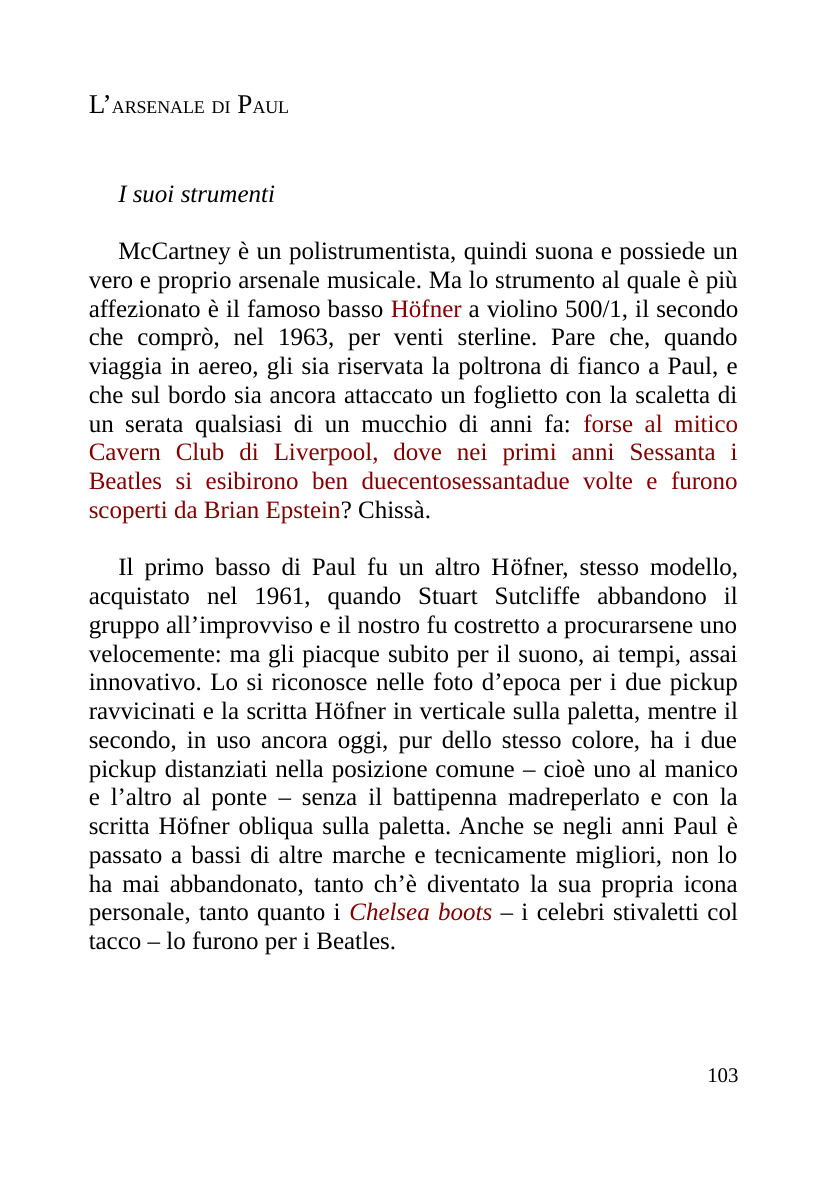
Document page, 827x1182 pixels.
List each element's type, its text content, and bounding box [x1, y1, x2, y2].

text McCartney è un polistrumentista, quindi suona e possiede un vero e proprio arsenale musicale. Ma lo strumento al quale è più affezionato è il famoso basso Höfner a violino 500/1, il secondo che comprò, nel 1963, per venti sterline. Pare che, quando viaggia in aereo, gli sia riservata la poltrona di fianco a Paul, e che sul bordo sia ancora attaccato un foglietto con la scaletta di un serata qualsiasi di un mucchio di anni fa: forse al mitico Cavern Club di Liverpool, dove nei primi anni Sessanta i Beatles si esibirono ben duecentosessantadue volte e furono scoperti da Brian Epstein? Chissà. [88, 236, 738, 524]
text Il primo basso di Paul fu un altro Höfner, stesso modello, acquistato nel 1961, quando Stuart Sutcliffe abbandono il gruppo all’improvviso e il nostro fu costretto a procurarsene uno velocemente: ma gli piacque subito per il suono, ai tempi, assai innovativo. Lo si riconosce nelle foto d’epoca per i due pickup ravvicinati e la scritta Höfner in verticale sulla paletta, mentre il secondo, in uso ancora oggi, pur dello stesso colore, ha i due pickup distanziati nella posizione comune – cioè uno al manico e l’altro al ponte – senza il battipenna madreperlato e con la scritta Höfner obliqua sulla paletta. Anche se negli anni Paul è passato a bassi di altre marche e tecnicamente migliori, non lo ha mai abbandonato, tanto ch’è diventato la sua propria icona personale, tanto quanto i Chelsea boots – i celebri stivaletti col tacco – lo furono per i Beatles. [88, 552, 738, 955]
text L’arsenale di Paul [88, 88, 738, 120]
text I suoi strumenti [88, 179, 738, 207]
